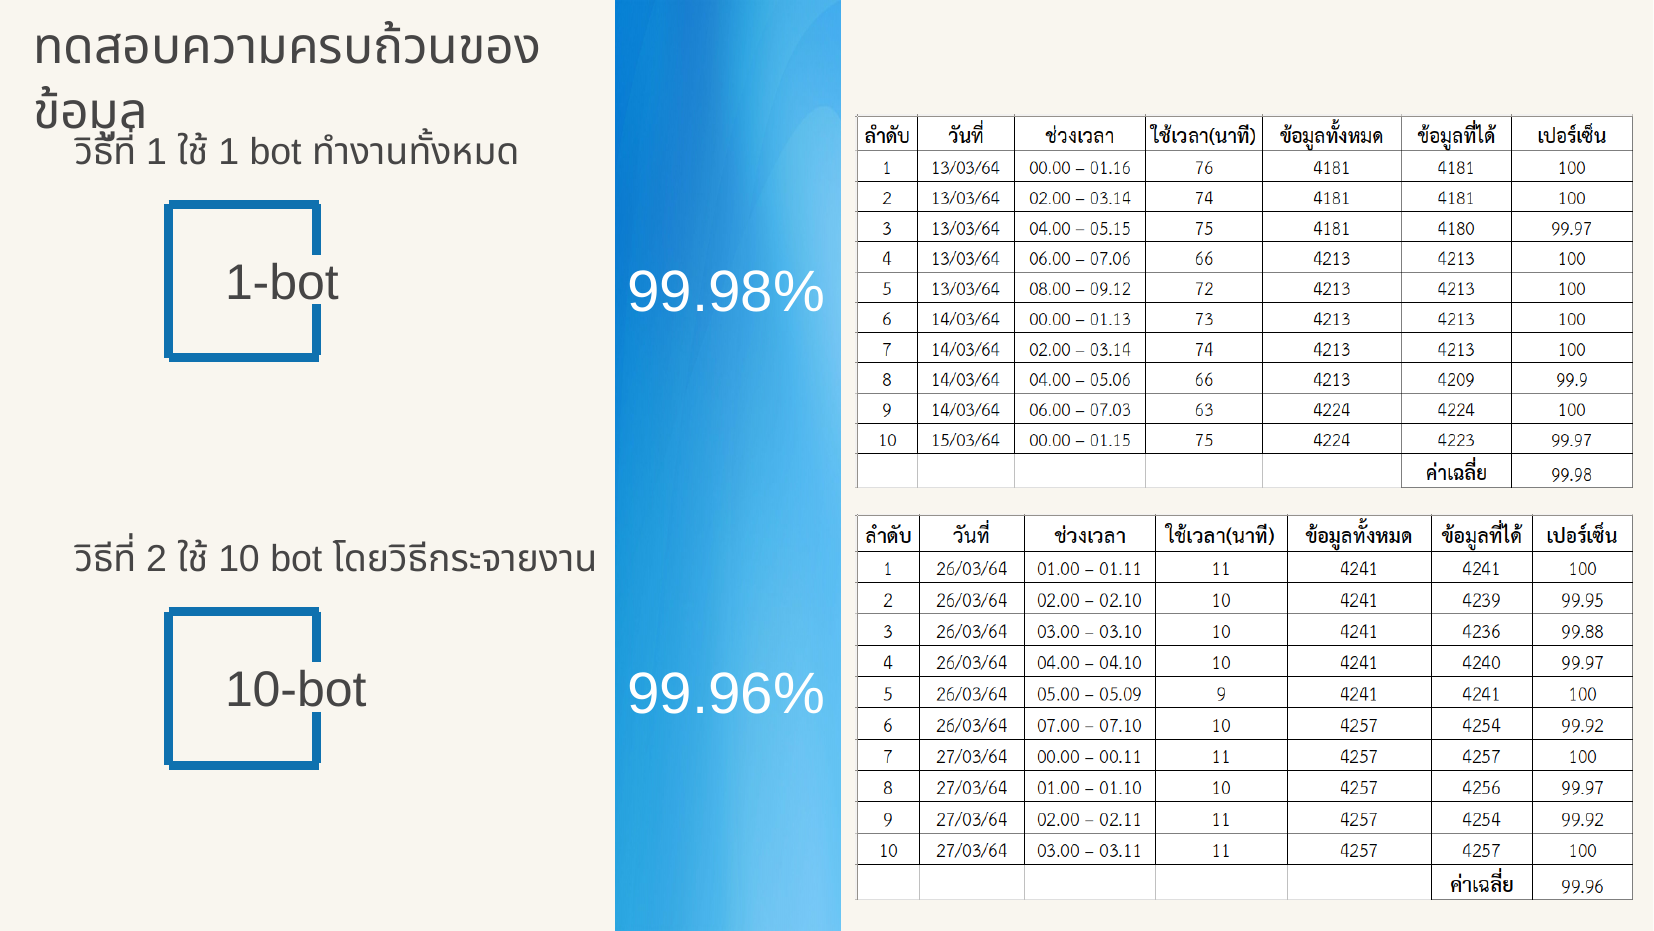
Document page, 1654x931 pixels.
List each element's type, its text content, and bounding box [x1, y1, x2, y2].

title 99.98% [627, 213, 838, 370]
title 10-bot [225, 641, 436, 767]
title 1-bot [225, 233, 436, 360]
title 99.96% [627, 615, 838, 771]
picture [0, 0, 1654, 931]
title วิธีที่ 1 ใช้ 1 bot ทำงานทั้งหมด [74, 77, 567, 233]
title ทดสอบความครบถ้วนของข้อมูล [33, 6, 649, 162]
title วิธีที่ 2 ใช้ 10 bot โดยวิธีกระจายงาน [74, 484, 616, 641]
